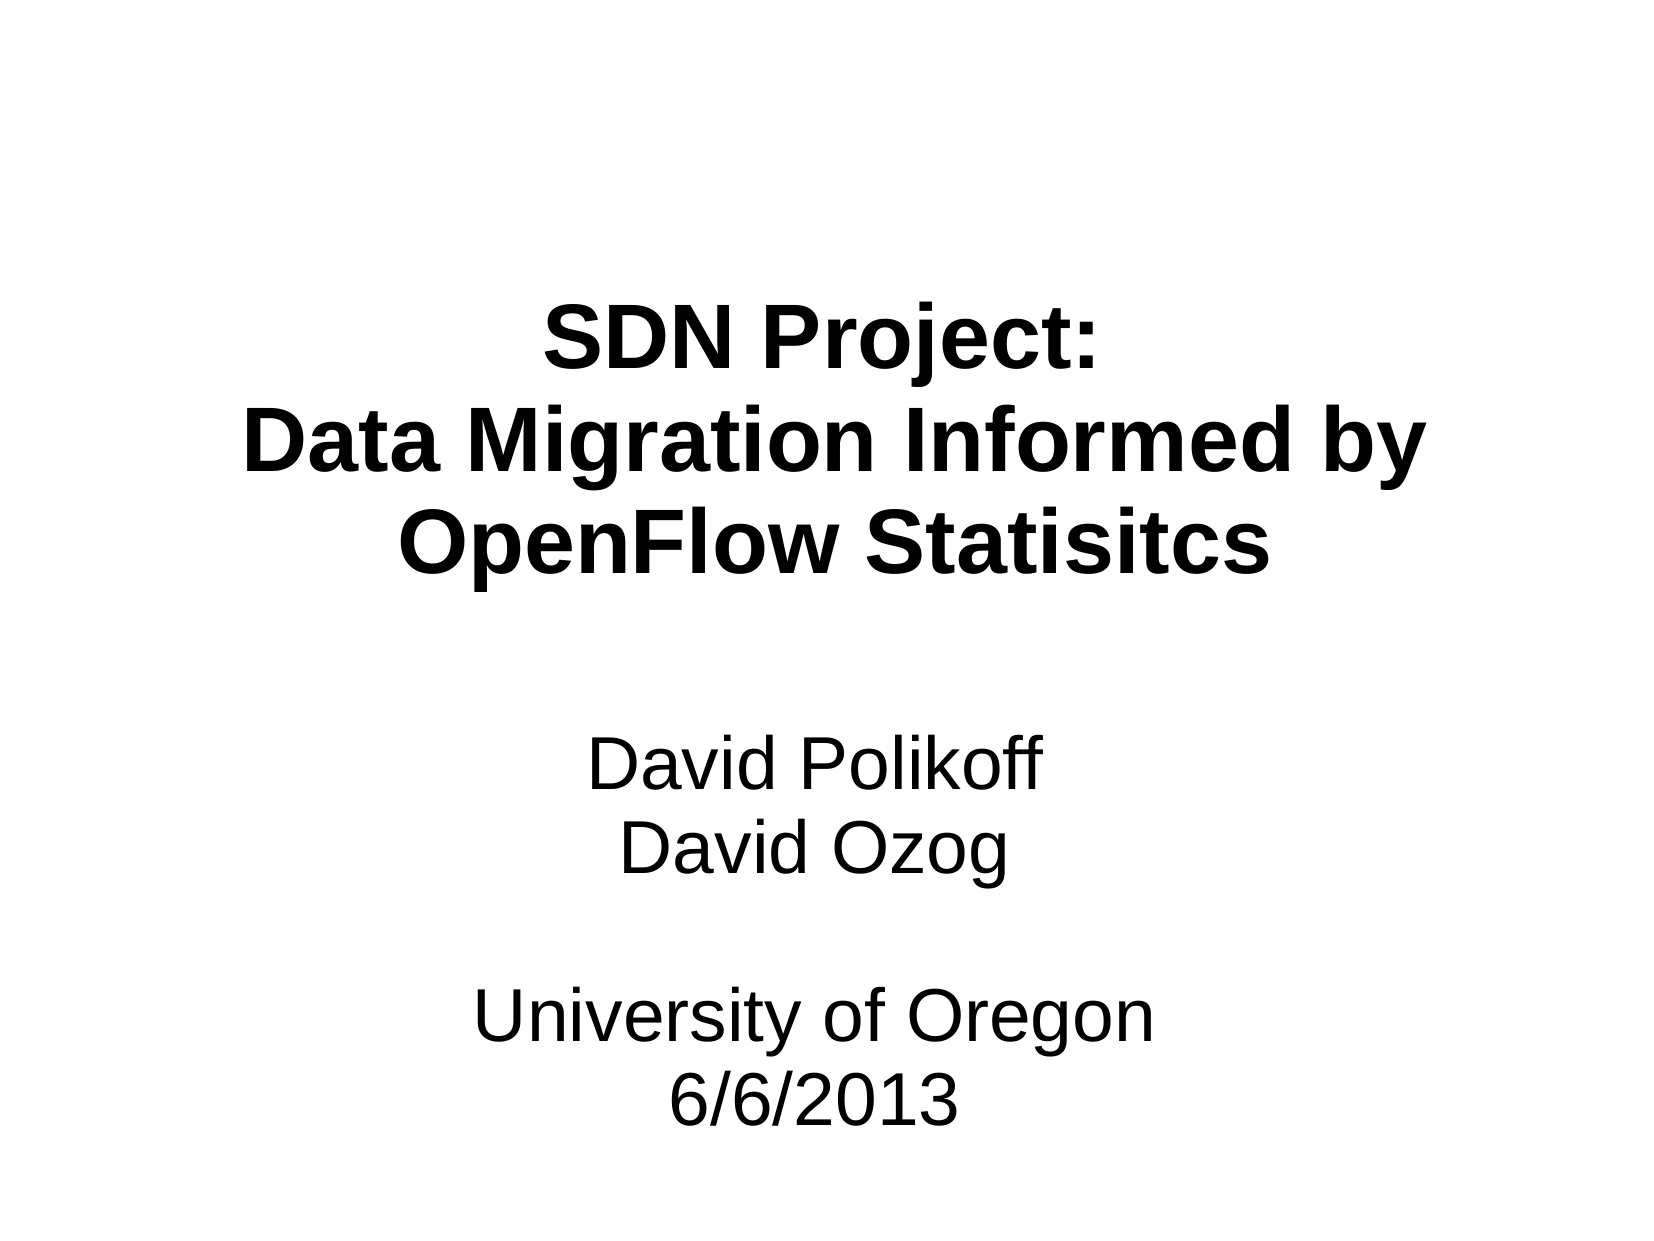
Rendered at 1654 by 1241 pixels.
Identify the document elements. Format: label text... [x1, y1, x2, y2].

subtitle David Polikoff David Ozog University of Oregon 6/6/2013 [87, 572, 1543, 1241]
title SDN Project: Data Migration Informed by OpenFlow Statisitcs [59, 176, 1612, 703]
